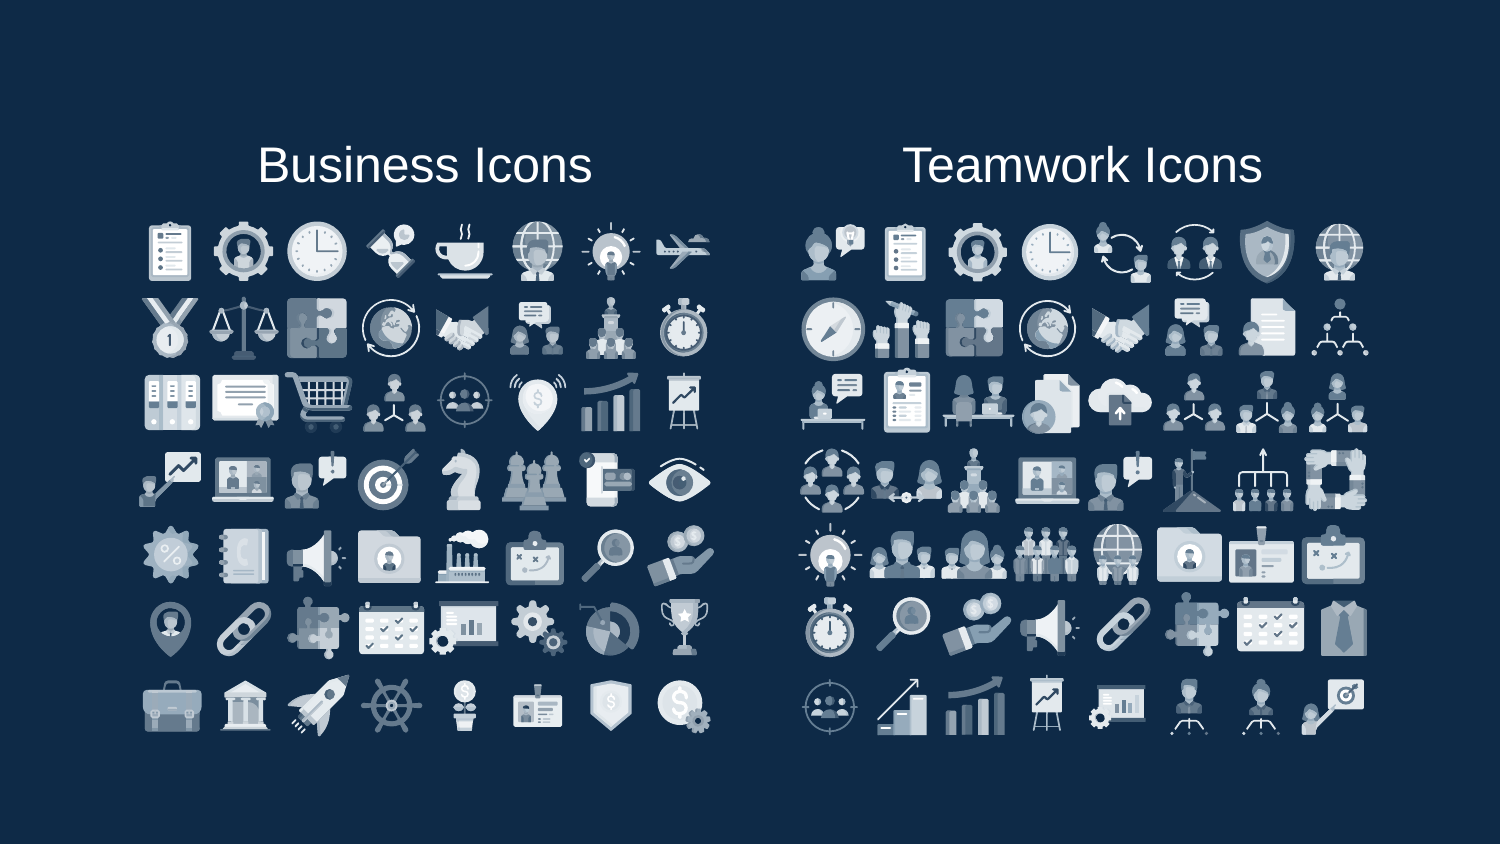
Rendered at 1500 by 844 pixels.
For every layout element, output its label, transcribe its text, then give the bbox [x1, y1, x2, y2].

text_box [579, 452, 635, 507]
text_box [687, 234, 710, 243]
text_box [1175, 271, 1214, 281]
text_box [393, 224, 415, 247]
text_box [435, 544, 490, 584]
text_box [584, 372, 639, 395]
text_box [513, 684, 563, 727]
text_box [435, 242, 484, 271]
text_box [442, 448, 481, 511]
text_box [1246, 717, 1276, 730]
text_box [1237, 597, 1305, 652]
text_box [1265, 489, 1278, 512]
text_box [804, 449, 824, 465]
text_box [978, 698, 989, 735]
text_box [942, 616, 1012, 656]
text_box [945, 299, 1003, 357]
text_box [948, 676, 1003, 699]
text_box [657, 680, 711, 734]
text_box Business Icons [139, 117, 711, 197]
text_box [656, 234, 710, 269]
text_box [1326, 402, 1349, 422]
text_box [359, 601, 425, 655]
text_box [1176, 678, 1202, 714]
text_box [1027, 308, 1069, 350]
text_box [1311, 350, 1318, 356]
text_box [1163, 448, 1221, 512]
text_box [1309, 402, 1327, 433]
text_box [148, 221, 192, 281]
text_box [502, 451, 567, 511]
text_box [667, 525, 705, 553]
text_box [436, 305, 489, 351]
text_box [1323, 323, 1331, 331]
text_box [801, 297, 866, 362]
text_box [947, 448, 1000, 513]
text_box [384, 373, 405, 402]
text_box [1123, 450, 1153, 488]
text_box [1334, 298, 1346, 310]
text_box [511, 600, 568, 657]
text_box [869, 531, 935, 579]
text_box [945, 710, 957, 735]
text_box [994, 692, 1005, 735]
text_box [1030, 674, 1064, 731]
text_box [212, 457, 274, 502]
text_box [883, 367, 931, 433]
text_box [1255, 401, 1279, 422]
text_box [1233, 489, 1246, 512]
text_box [366, 315, 421, 358]
text_box [429, 601, 499, 655]
text_box [509, 374, 558, 431]
text_box [510, 325, 529, 355]
text_box [512, 221, 563, 281]
text_box [405, 404, 426, 432]
text_box [801, 227, 837, 281]
text_box [1023, 315, 1077, 358]
text_box [142, 680, 202, 732]
text_box [877, 694, 927, 736]
text_box [318, 450, 347, 486]
text_box [667, 372, 701, 430]
text_box [1321, 600, 1367, 656]
text_box [1163, 403, 1184, 431]
text_box [1015, 457, 1080, 504]
text_box [885, 300, 919, 358]
text_box [467, 223, 471, 240]
text_box [144, 374, 201, 431]
text_box [212, 374, 279, 428]
text_box [555, 377, 562, 389]
text_box [1020, 600, 1072, 656]
text_box [1088, 378, 1152, 426]
text_box [448, 529, 489, 549]
text_box [213, 221, 274, 281]
text_box [629, 389, 641, 432]
text_box [357, 448, 419, 511]
text_box [1089, 685, 1146, 729]
text_box [139, 452, 201, 507]
text_box [1204, 403, 1226, 431]
text_box [209, 296, 279, 360]
text_box [805, 597, 855, 658]
text_box [1239, 220, 1295, 284]
text_box [1157, 527, 1222, 582]
text_box [586, 297, 636, 359]
text_box [518, 302, 551, 329]
text_box [1174, 298, 1210, 328]
text_box [659, 457, 697, 468]
text_box [613, 395, 625, 432]
text_box [942, 375, 1015, 428]
text_box [1249, 678, 1273, 716]
text_box [1165, 324, 1186, 356]
text_box [648, 463, 711, 502]
text_box [963, 592, 1002, 621]
text_box [1174, 717, 1205, 730]
text_box [1238, 298, 1296, 356]
text_box [505, 530, 564, 586]
text_box [287, 221, 347, 281]
text_box [1019, 300, 1072, 342]
text_box [1175, 223, 1215, 234]
text_box [843, 466, 865, 495]
text_box [831, 373, 863, 404]
text_box [366, 229, 415, 278]
text_box [1238, 448, 1289, 488]
text_box [1088, 464, 1124, 511]
text_box [287, 596, 350, 660]
text_box [384, 404, 404, 422]
text_box [370, 307, 413, 350]
text_box [1278, 401, 1297, 433]
text_box [1257, 371, 1278, 400]
text_box [801, 678, 858, 736]
text_box [1281, 489, 1294, 512]
text_box [286, 530, 338, 587]
text_box [1167, 236, 1191, 269]
text_box [844, 496, 860, 511]
text_box [1101, 255, 1134, 274]
text_box [1092, 304, 1150, 353]
text_box [1200, 325, 1223, 356]
text_box [948, 223, 1007, 282]
text_box [840, 449, 860, 465]
text_box [941, 530, 1007, 579]
text_box Teamwork Icons [797, 117, 1369, 197]
text_box [961, 704, 973, 735]
text_box [1236, 404, 1257, 433]
text_box [871, 459, 942, 504]
text_box [284, 372, 353, 434]
text_box [1301, 679, 1364, 735]
text_box [453, 680, 477, 731]
text_box [581, 407, 593, 432]
text_box [1348, 405, 1368, 433]
text_box [287, 674, 350, 737]
text_box [1304, 448, 1368, 512]
text_box [1165, 592, 1230, 657]
text_box [884, 223, 926, 281]
text_box [150, 601, 192, 658]
text_box [1301, 525, 1365, 585]
text_box [660, 298, 708, 357]
text_box [1110, 233, 1144, 252]
text_box [459, 223, 463, 240]
text_box [294, 722, 306, 734]
text_box [821, 448, 843, 477]
text_box [1096, 597, 1151, 652]
text_box [835, 224, 865, 258]
text_box [557, 374, 567, 389]
text_box [437, 273, 493, 279]
text_box [1330, 311, 1350, 322]
text_box [1199, 236, 1222, 269]
text_box [1183, 403, 1204, 421]
text_box [1094, 221, 1113, 253]
text_box [661, 599, 709, 656]
text_box [143, 525, 199, 584]
text_box [436, 372, 493, 429]
text_box [1328, 373, 1346, 400]
text_box [216, 601, 272, 657]
text_box [1342, 332, 1364, 349]
text_box [800, 381, 866, 430]
text_box [363, 404, 384, 432]
text_box [1229, 526, 1294, 583]
text_box [1013, 527, 1079, 582]
text_box [912, 320, 930, 358]
text_box [876, 597, 931, 652]
text_box [542, 326, 563, 355]
text_box [597, 400, 609, 431]
text_box [1249, 489, 1262, 512]
text_box [362, 299, 416, 342]
text_box [1130, 254, 1151, 283]
text_box [581, 529, 634, 582]
text_box [1184, 373, 1205, 401]
text_box [804, 484, 843, 513]
text_box [218, 528, 269, 584]
text_box [810, 534, 851, 587]
text_box [360, 678, 423, 733]
text_box [358, 530, 421, 583]
text_box [1316, 332, 1339, 349]
text_box [284, 463, 319, 509]
text_box [872, 325, 890, 358]
text_box [287, 298, 347, 359]
text_box [1349, 323, 1357, 331]
text_box [1021, 223, 1079, 281]
text_box [590, 680, 632, 731]
text_box [877, 678, 919, 721]
text_box [141, 298, 199, 358]
text_box [800, 466, 821, 495]
text_box [592, 233, 630, 281]
text_box [647, 548, 714, 587]
text_box [1093, 524, 1143, 585]
text_box [220, 680, 271, 731]
text_box [1022, 373, 1080, 434]
text_box [579, 602, 640, 656]
text_box [1315, 223, 1364, 281]
